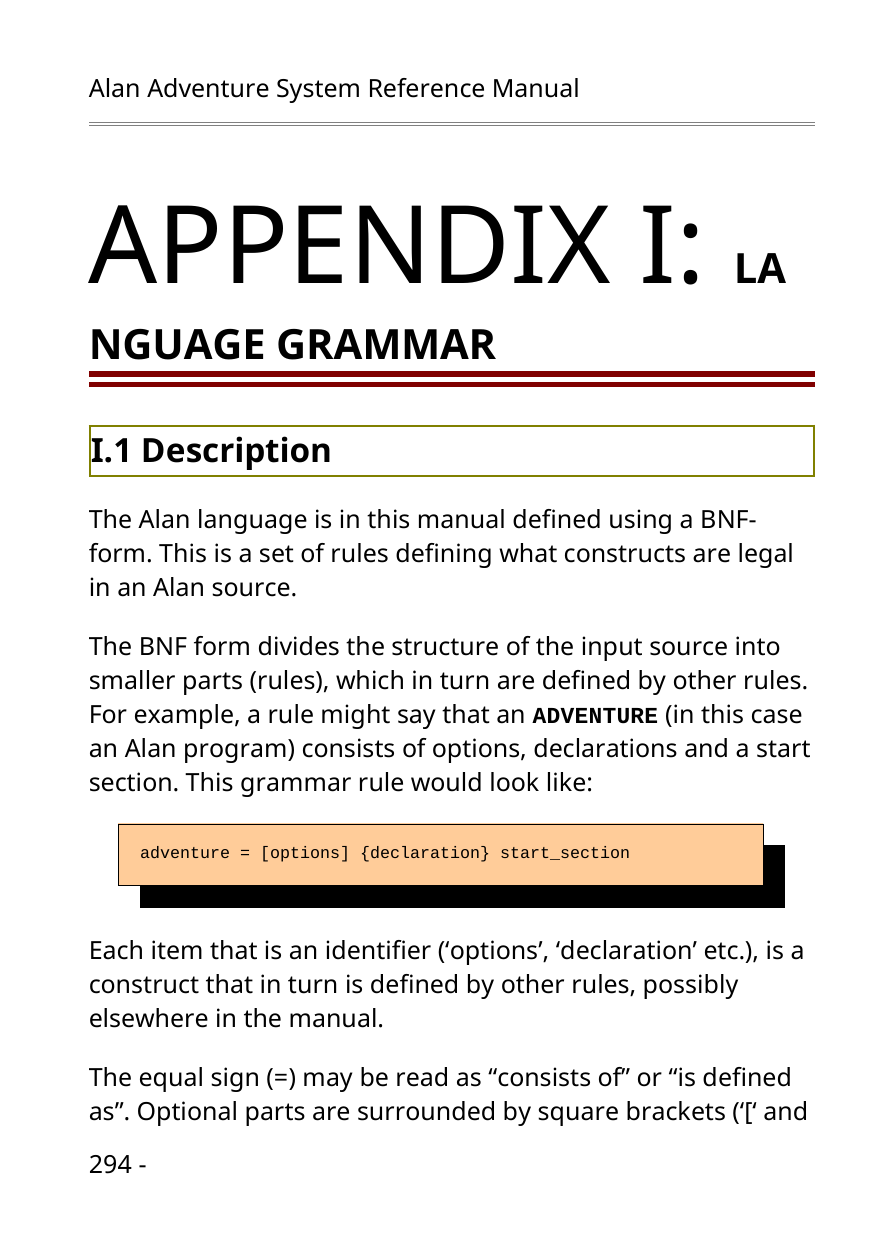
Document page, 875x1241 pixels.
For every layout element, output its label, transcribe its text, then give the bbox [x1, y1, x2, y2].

text adventure = [options] {declaration} start_section [119, 825, 763, 885]
subtitle Description [91, 427, 813, 475]
text Each item that is an identifier (‘options’, ‘declaration’ etc.), is a construct that in turn is defined by other rules, possibly elsewhere in the manual. [88, 933, 815, 1034]
text The BNF form divides the structure of the input source into smaller parts (rules), which in turn are defined by other rules. For example, a rule might say that an ADVENTURE (in this case an Alan program) consists of options, declarations and a start section. This grammar rule would look like: [88, 629, 815, 798]
text The equal sign (=) may be read as “consists of” or “is defined as”. Optional parts are surrounded by square brackets (‘[‘ and [88, 1059, 815, 1127]
subtitle LANGUAGE GRAMMAR [88, 167, 815, 387]
text The Alan language is in this manual defined using a BNF-form. This is a set of rules defining what constructs are legal in an Alan source. [88, 502, 815, 604]
